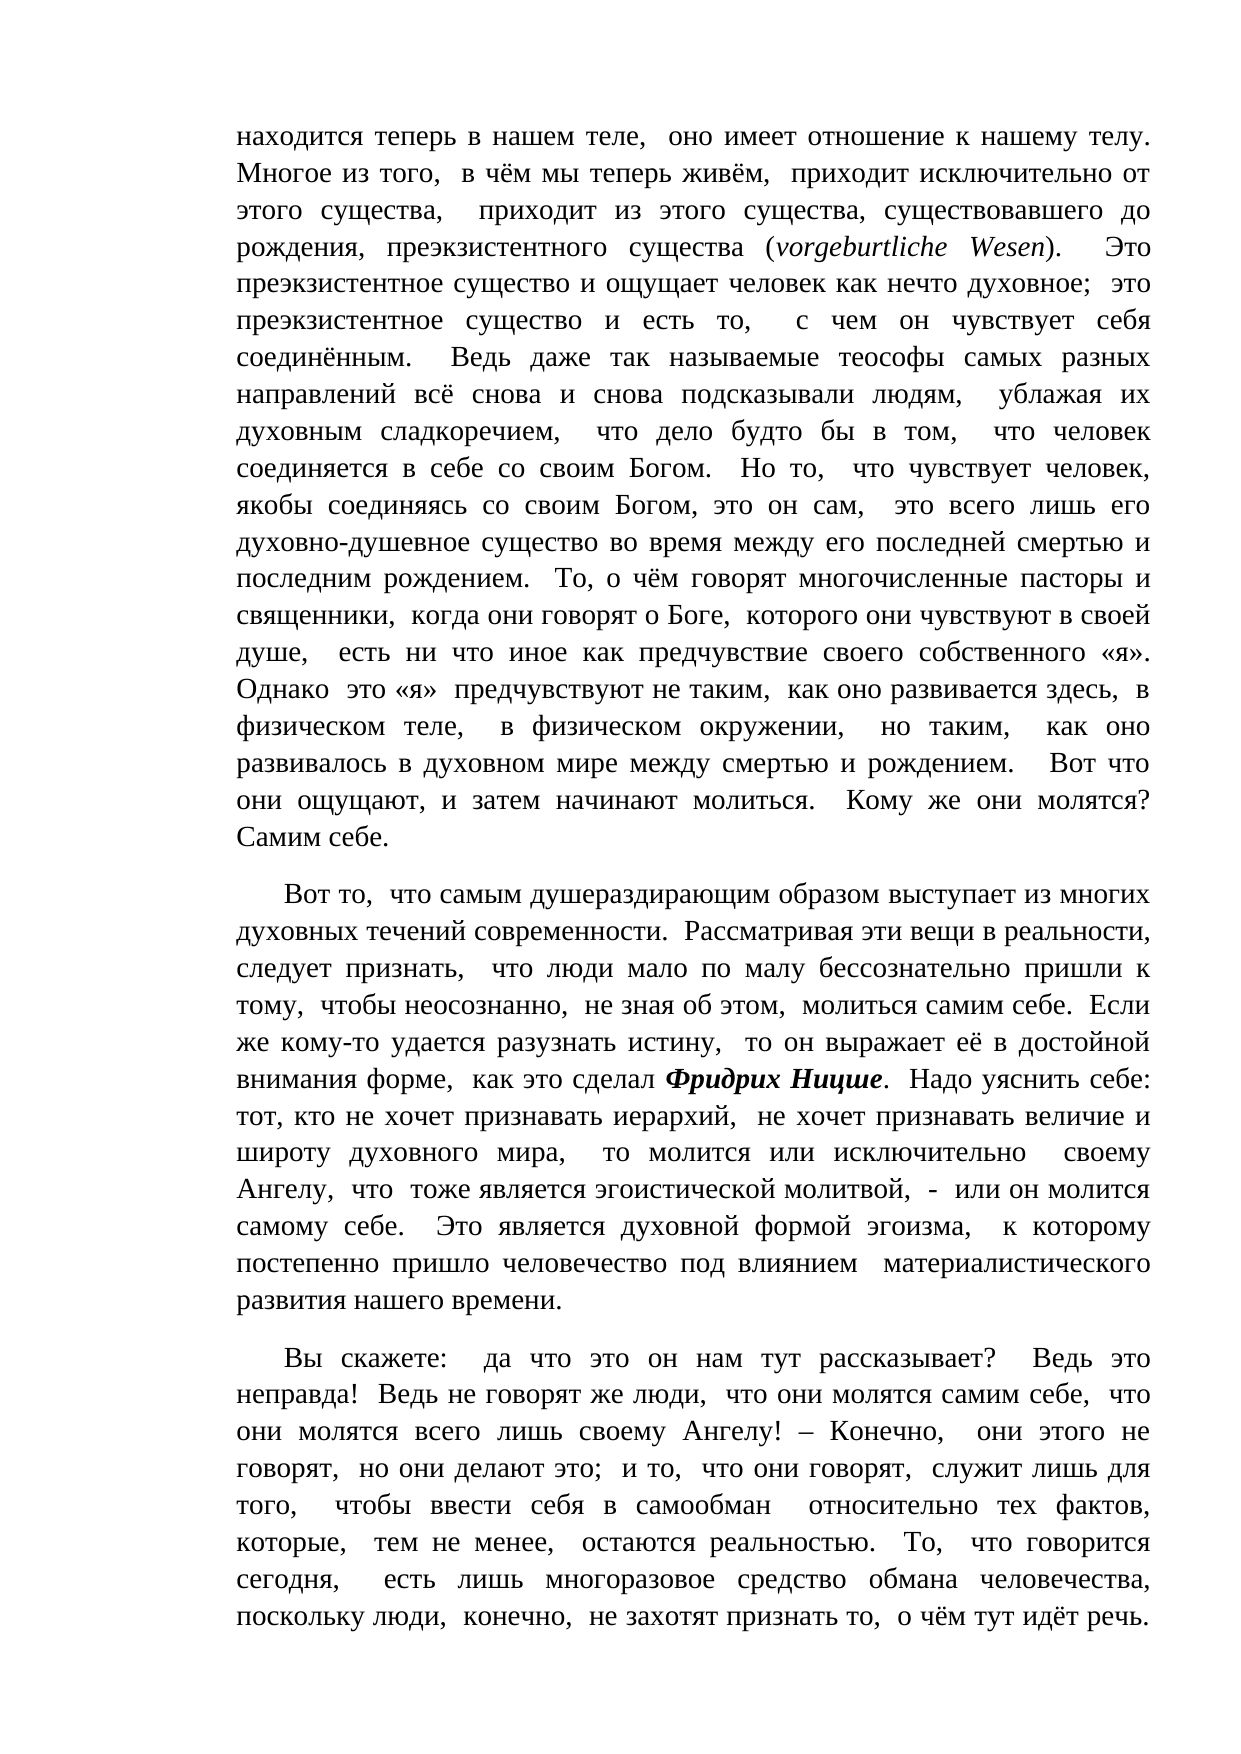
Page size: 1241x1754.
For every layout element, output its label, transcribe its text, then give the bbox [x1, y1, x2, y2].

text Вот то, что самым душераздирающим образом выступает из многих духовных течений современности. Рассматривая эти вещи в реальности, следует признать, что люди мало по малу бессознательно пришли к тому, чтобы неосознанно, не зная об этом, молиться самим себе. Если же кому-то удается разузнать истину, то он выражает её в достойной внимания форме, как это сделал Фридрих Ницше. Надо уяснить себе: тот, кто не хочет признавать иерархий, не хочет признавать величие и широту духовного мира, то молится или исключительно своему Ангелу, что тоже является эгоистической молитвой, - или он молится самому себе. Это является духовной формой эгоизма, к которому постепенно пришло человечество под влиянием материалистического развития нашего времени. [236, 876, 1152, 1316]
text Вы скажете: да что это он нам тут рассказывает? Ведь это неправда! Ведь не говорят же люди, что они молятся самим себе, что они молятся всего лишь своему Ангелу! – Конечно, они этого не говорят, но они делают это; и то, что они говорят, служит лишь для того, чтобы ввести себя в самообман относительно тех фактов, которые, тем не менее, остаются реальностью. То, что говорится сегодня, есть лишь многоразовое средство обмана человечества, поскольку люди, конечно, не захотят признать то, о чём тут идёт речь. [236, 1340, 1152, 1631]
text находится теперь в нашем теле, оно имеет отношение к нашему телу. Многое из того, в чём мы теперь живём, приходит исключительно от этого существа, приходит из этого существа, существовавшего до рождения, преэкзистентного существа (vorgeburtliche Wesen). Это преэкзистентное существо и ощущает человек как нечто духовное; это преэкзистентное существо и есть то, с чем он чувствует себя соединённым. Ведь даже так называемые теософы самых разных направлений всё снова и снова подсказывали людям, ублажая их духовным сладкоречием, что дело будто бы в том, что человек соединяется в себе со своим Богом. Но то, что чувствует человек, якобы соединяясь со своим Богом, это он сам, это всего лишь его духовно-душевное существо во время между его последней смертью и последним рождением. То, о чём говорят многочисленные пасторы и священники, когда они говорят о Боге, которого они чувствуют в своей душе, есть ни что иное как предчувствие своего собственного «я». Однако это «я» предчувствуют не таким, как оно развивается здесь, в физическом теле, в физическом окружении, но таким, как оно развивалось в духовном мире между смертью и рождением. Вот что они ощущают, и затем начинают молиться. Кому же они молятся? Самим себе. [236, 118, 1152, 852]
